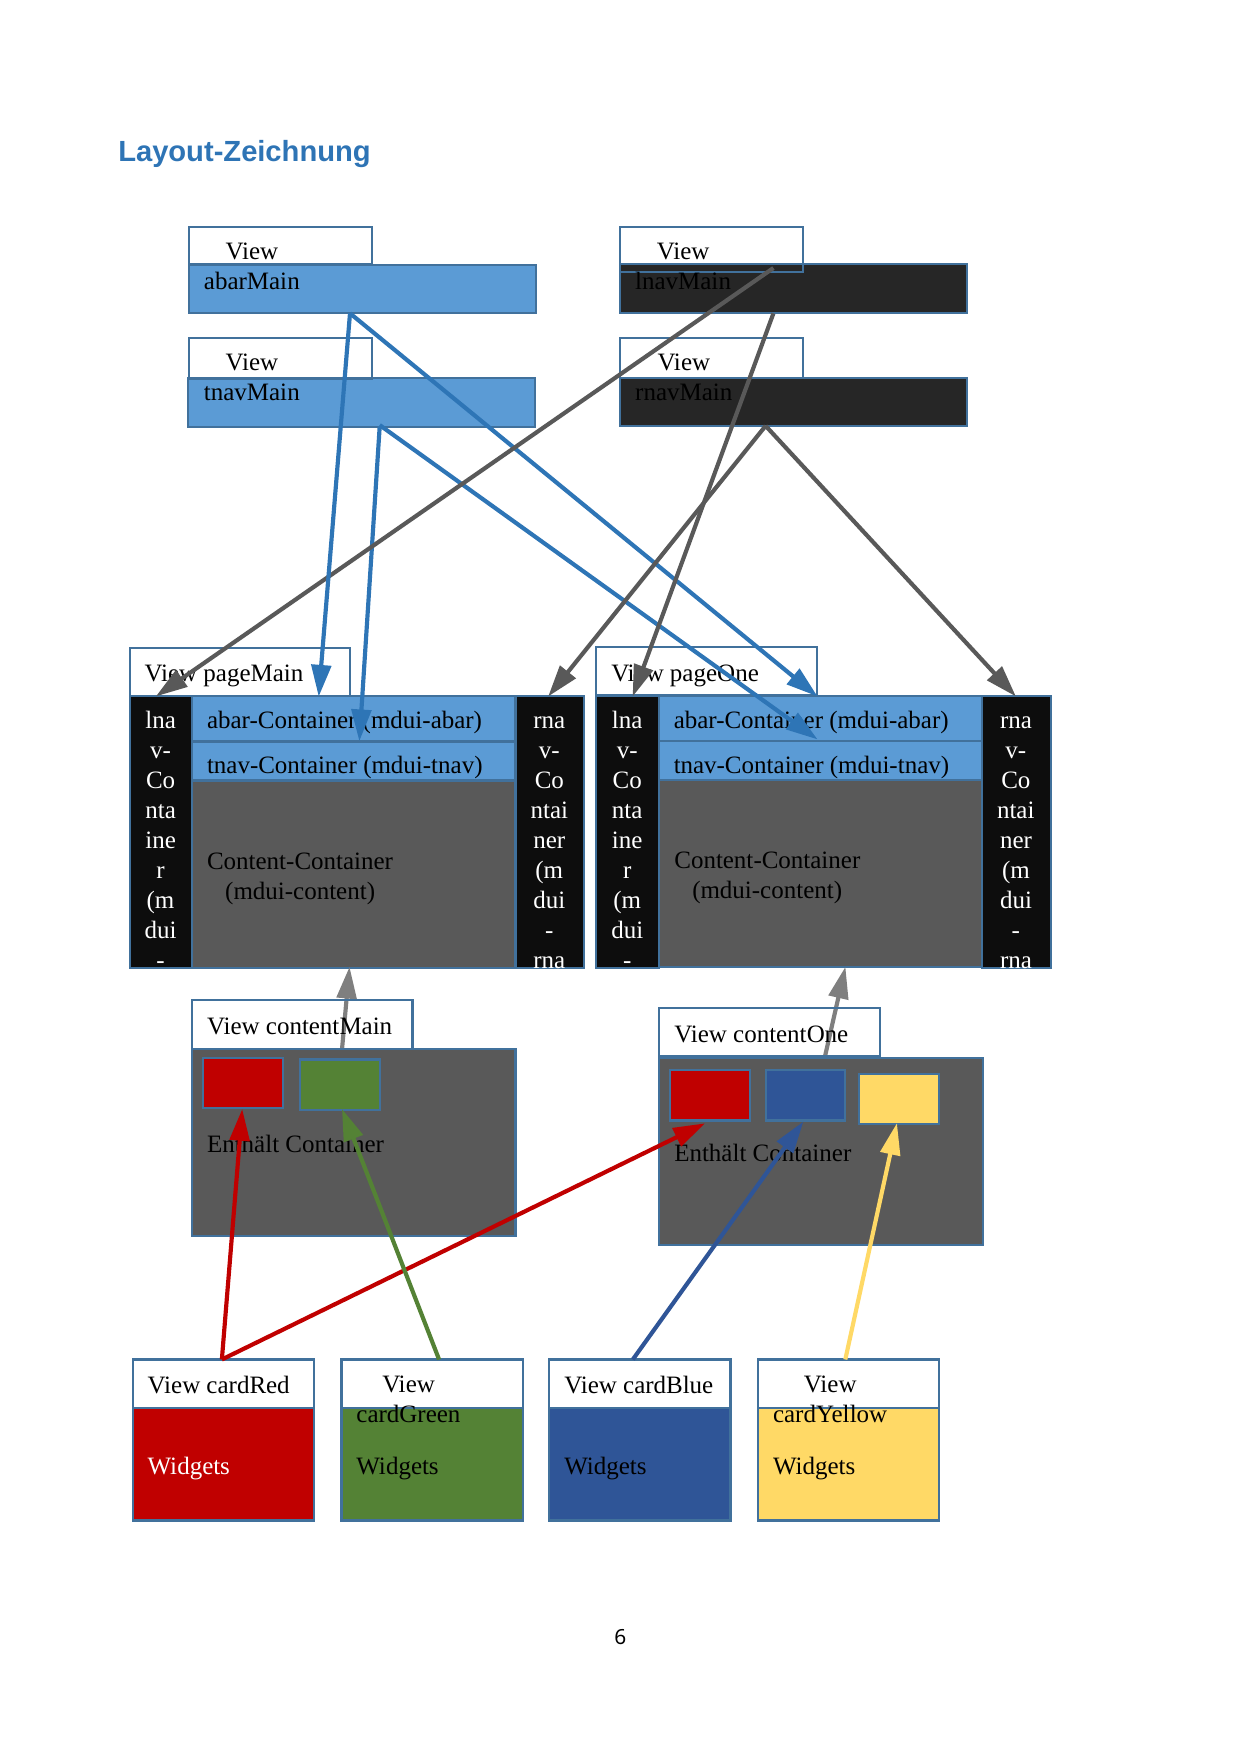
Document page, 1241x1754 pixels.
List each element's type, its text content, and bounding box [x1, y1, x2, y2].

subtitle Layout-Zeichnung [118, 134, 1122, 168]
